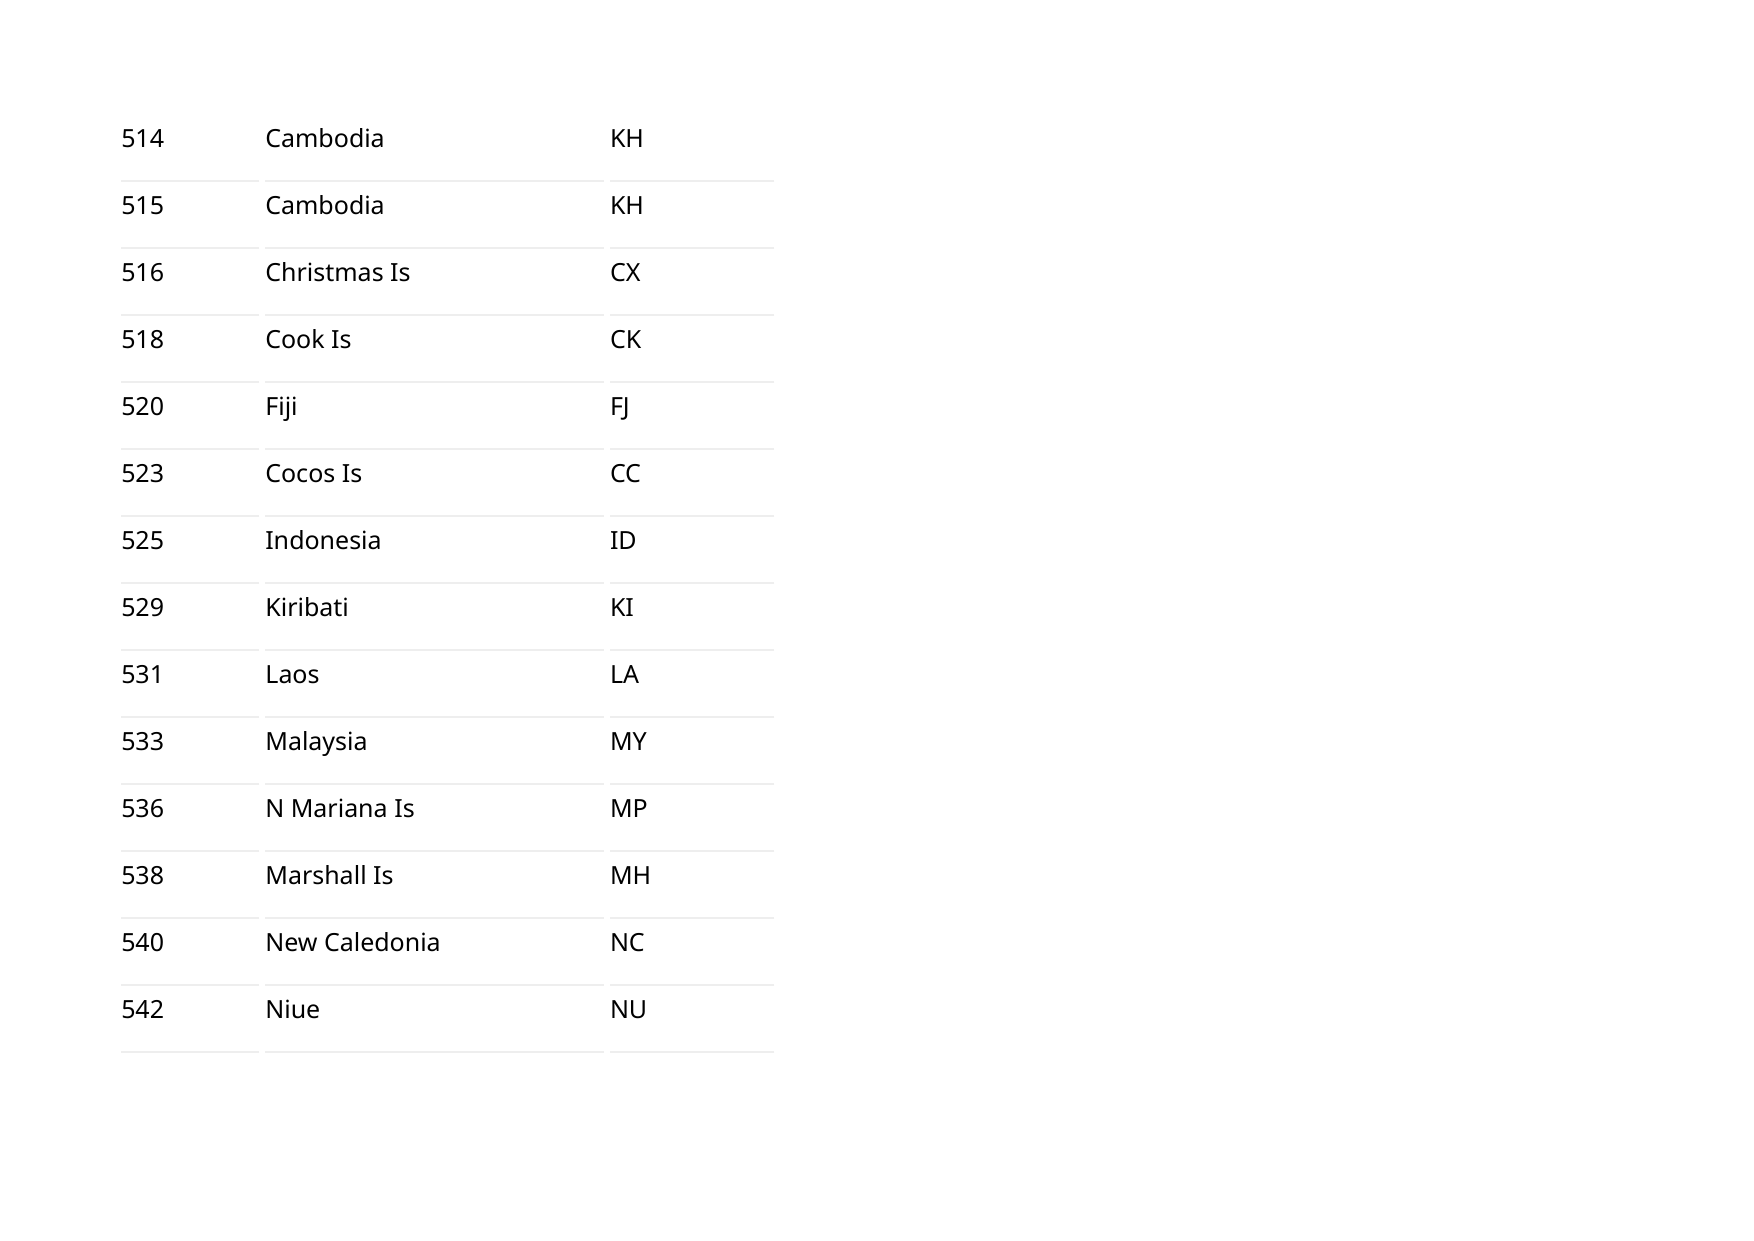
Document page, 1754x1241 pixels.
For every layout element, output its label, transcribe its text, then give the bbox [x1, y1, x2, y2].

table_cell 538 [118, 855, 262, 922]
table_cell MP [607, 788, 777, 855]
table_cell Niue [262, 989, 607, 1056]
table_cell Cocos Is [262, 453, 607, 520]
table_cell 515 [118, 185, 262, 252]
table_cell Kiribati [262, 587, 607, 654]
table_cell 529 [118, 587, 262, 654]
table_cell 542 [118, 989, 262, 1056]
table_cell CC [607, 453, 777, 520]
table_cell ID [607, 520, 777, 587]
table_cell 536 [118, 788, 262, 855]
table_cell Cambodia [262, 185, 607, 252]
table_cell NC [607, 922, 777, 989]
table_cell Cook Is [262, 319, 607, 386]
table_cell Malaysia [262, 721, 607, 788]
table_cell 533 [118, 721, 262, 788]
table_cell New Caledonia [262, 922, 607, 989]
table_cell KH [607, 118, 777, 185]
table_cell Christmas Is [262, 252, 607, 319]
table_cell CX [607, 252, 777, 319]
table_cell 540 [118, 922, 262, 989]
table_cell 520 [118, 386, 262, 453]
table_cell Laos [262, 654, 607, 721]
table_cell 518 [118, 319, 262, 386]
table_cell NU [607, 989, 777, 1056]
table_cell 523 [118, 453, 262, 520]
table_cell CK [607, 319, 777, 386]
table_cell 516 [118, 252, 262, 319]
table_cell KI [607, 587, 777, 654]
table_cell FJ [607, 386, 777, 453]
table_cell 525 [118, 520, 262, 587]
table_cell Indonesia [262, 520, 607, 587]
table_cell 531 [118, 654, 262, 721]
table_cell 514 [118, 118, 262, 185]
table_cell N Mariana Is [262, 788, 607, 855]
table_cell Cambodia [262, 118, 607, 185]
table_cell MH [607, 855, 777, 922]
table_cell LA [607, 654, 777, 721]
table_cell Marshall Is [262, 855, 607, 922]
table_cell MY [607, 721, 777, 788]
table_cell KH [607, 185, 777, 252]
table_cell Fiji [262, 386, 607, 453]
